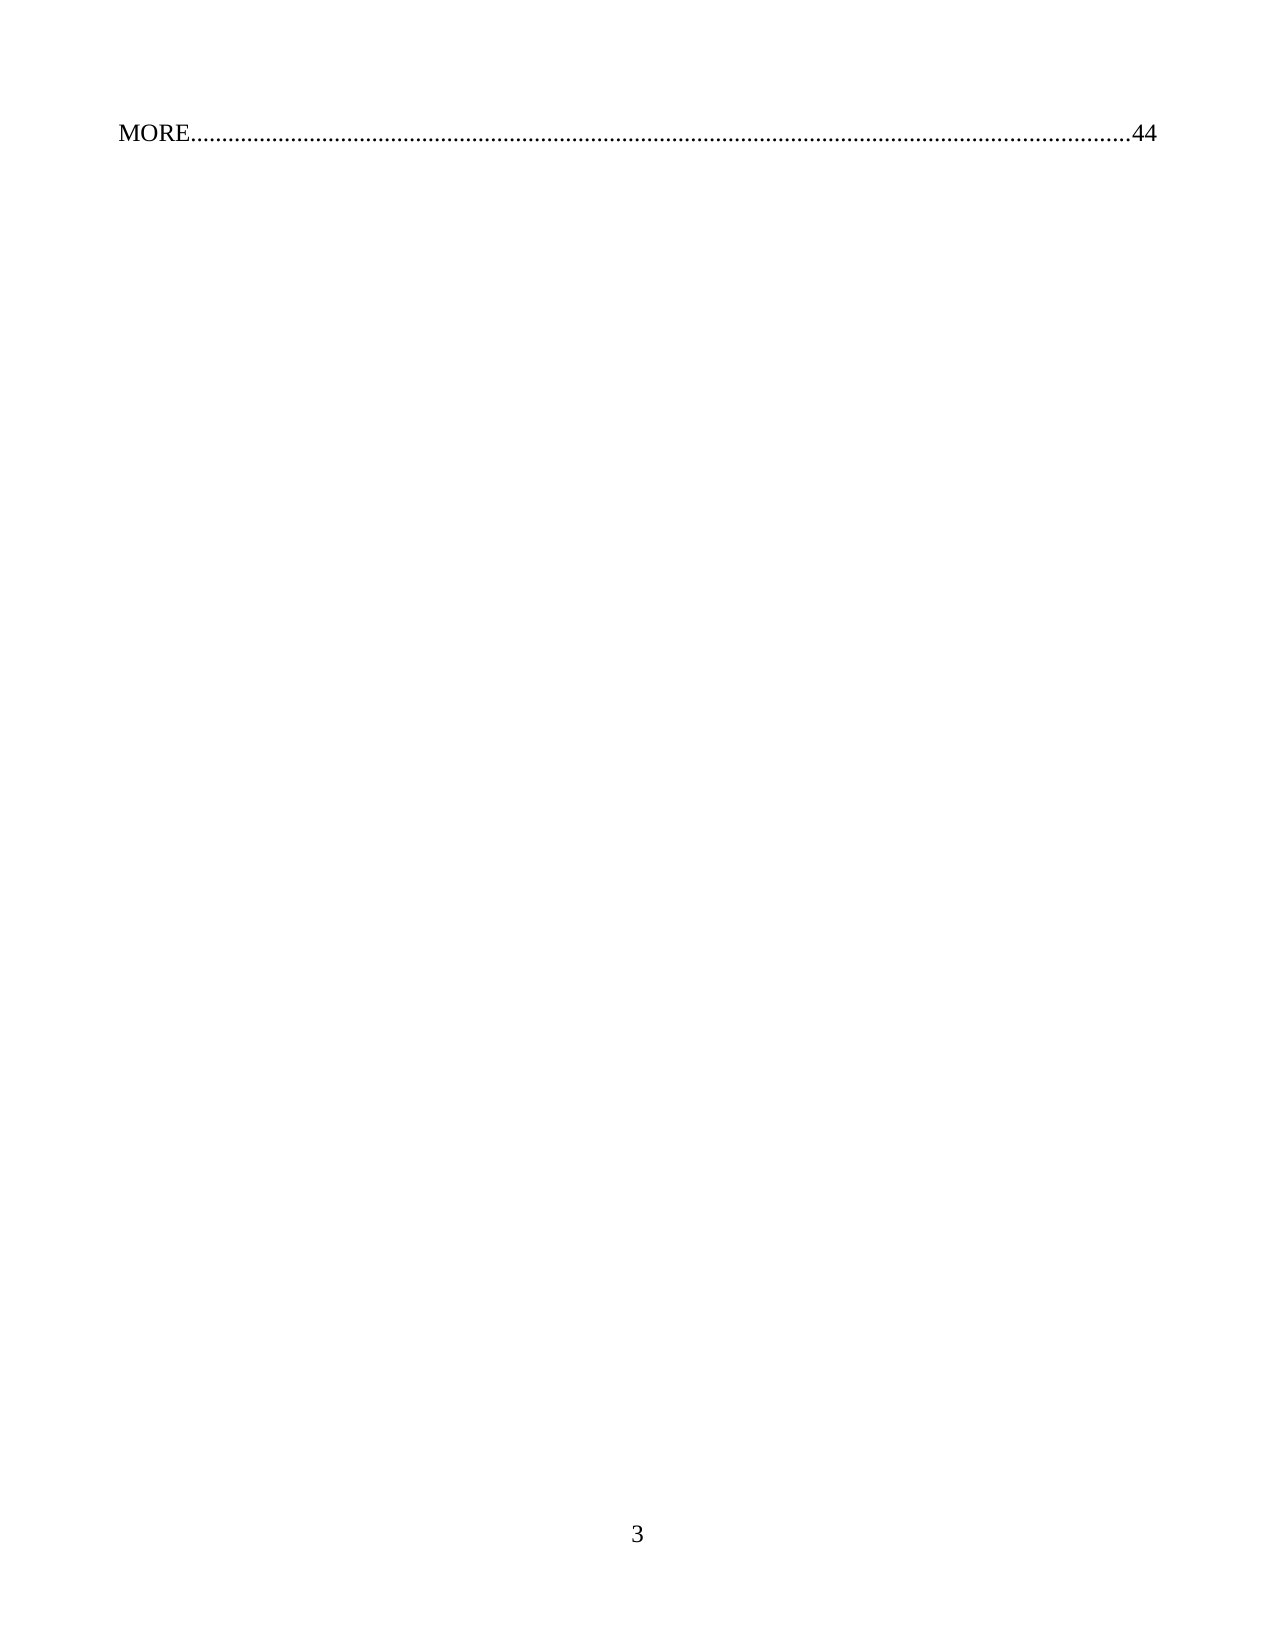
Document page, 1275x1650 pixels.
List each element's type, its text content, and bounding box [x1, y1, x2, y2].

text MORE 44 [118, 118, 1157, 147]
